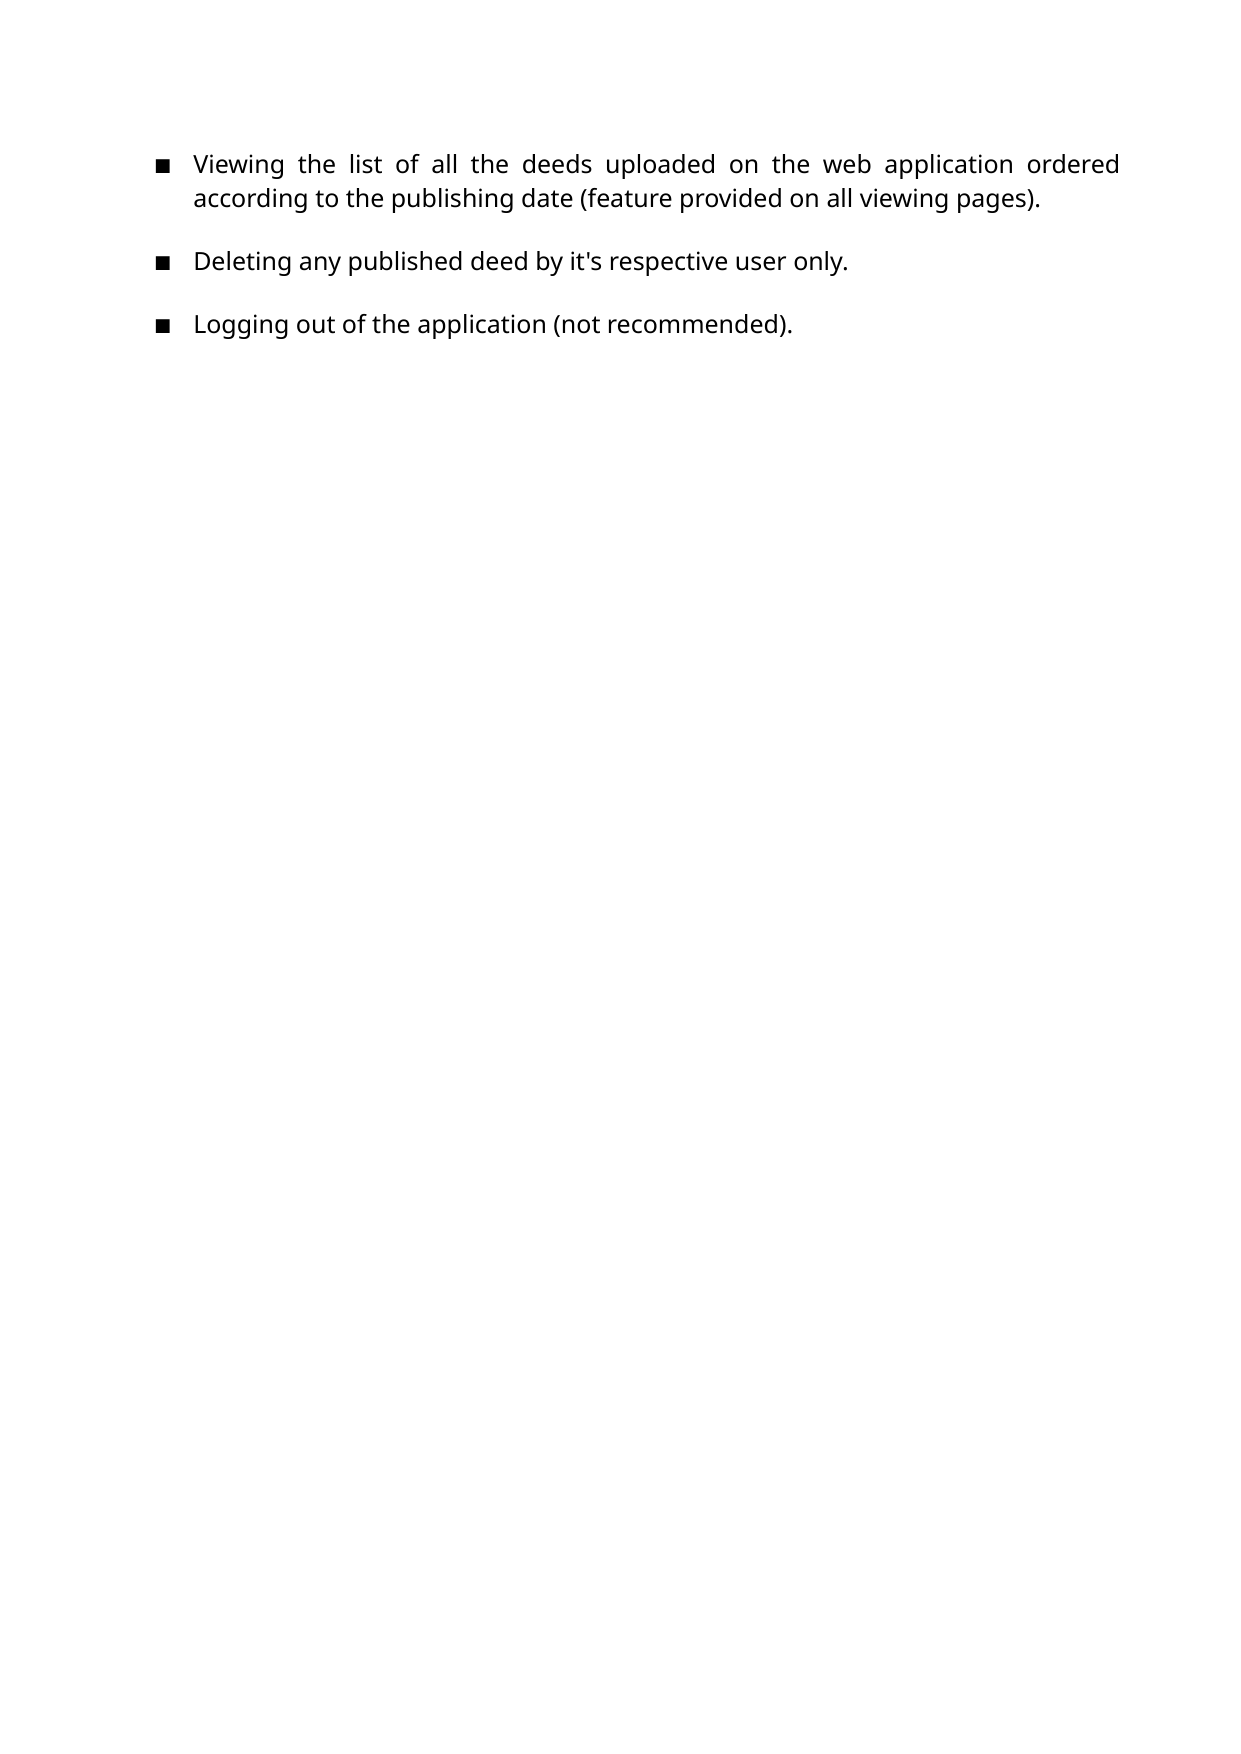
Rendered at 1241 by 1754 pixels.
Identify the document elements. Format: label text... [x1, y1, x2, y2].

list Viewing the list of all the deeds uploaded on the web application ordered according to the publishing date (feature provided on all viewing pages). [156, 147, 1122, 215]
list Logging out of the application (not recommended). [156, 307, 1122, 341]
list Deleting any published deed by it's respective user only. [156, 244, 1122, 278]
